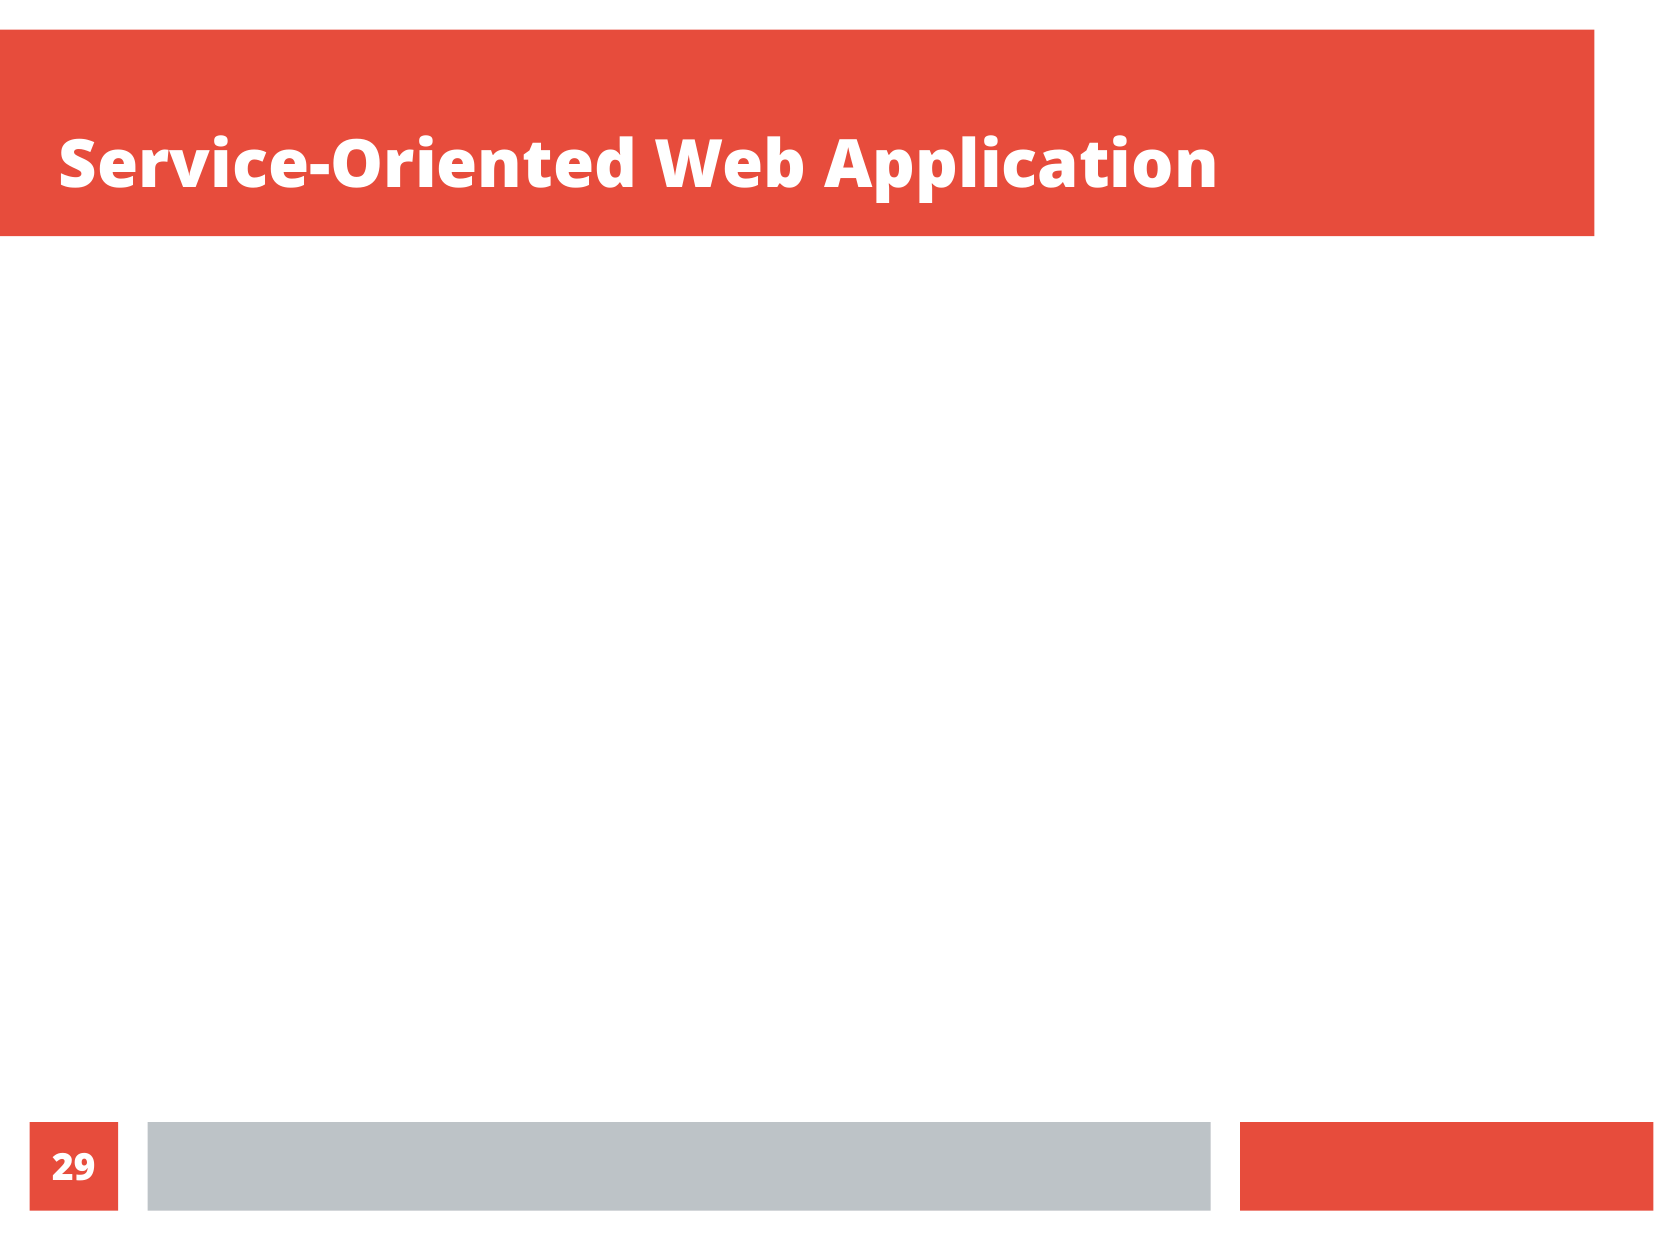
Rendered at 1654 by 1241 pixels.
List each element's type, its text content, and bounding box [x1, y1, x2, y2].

title Service-Oriented Web Application [59, 59, 1595, 207]
